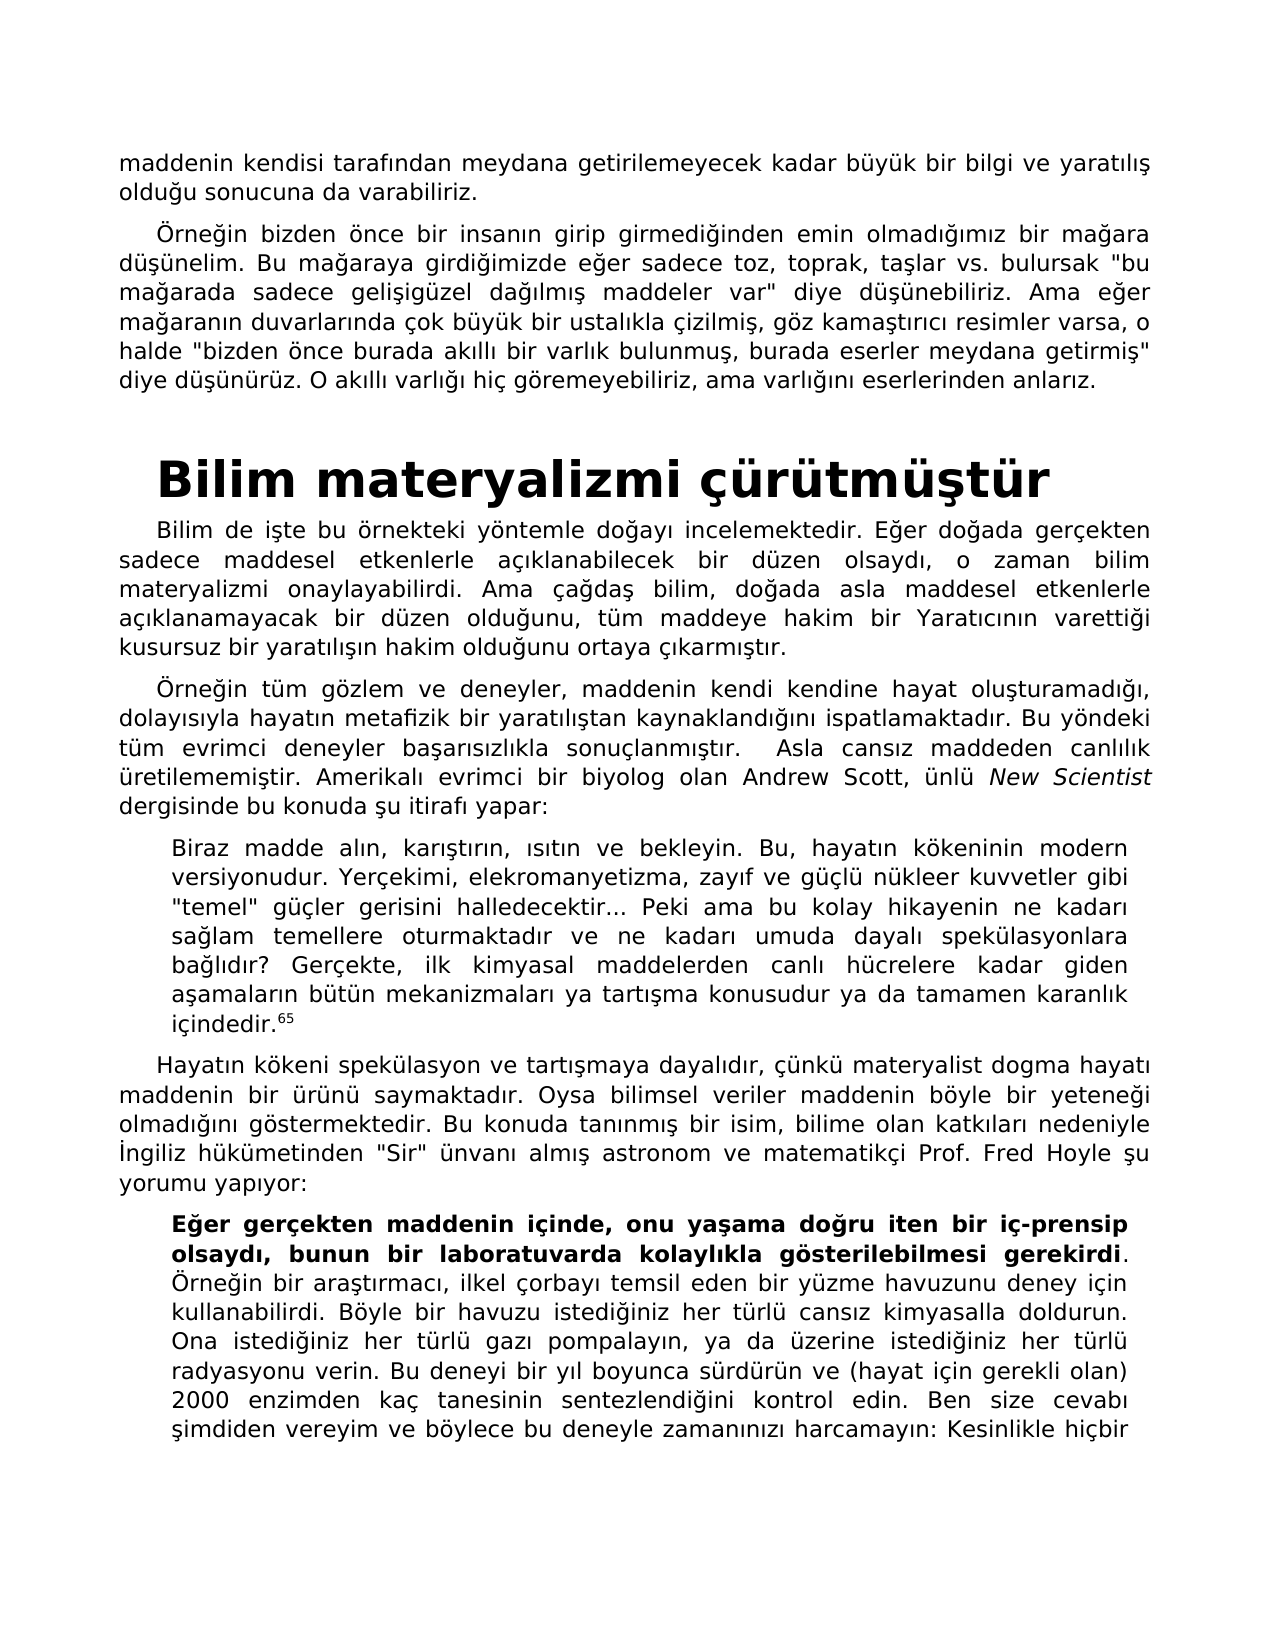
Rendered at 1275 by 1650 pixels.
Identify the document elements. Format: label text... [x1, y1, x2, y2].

text Eğer gerçekten maddenin içinde, onu yaşama doğru iten bir iç-prensip olsaydı, bunun bir laboratuvarda kolaylıkla gösterilebilmesi gerekirdi. Örneğin bir araştırmacı, ilkel çorbayı temsil eden bir yüzme havuzunu deney için kullanabilirdi. Böyle bir havuzu istediğiniz her türlü cansız kimyasalla doldurun. Ona istediğiniz her türlü gazı pompalayın, ya da üzerine istediğiniz her türlü radyasyonu verin. Bu deneyi bir yıl boyunca sürdürün ve (hayat için gerekli olan) 2000 enzimden kaç tanesinin sentezlendiğini kontrol edin. Ben size cevabı şimdiden vereyim ve böylece bu deneyle zamanınızı harcamayın: Kesinlikle hiçbir [171, 1211, 1129, 1443]
text Bilim de işte bu örnekteki yöntemle doğayı incelemektedir. Eğer doğada gerçekten sadece maddesel etkenlerle açıklanabilecek bir düzen olsaydı, o zaman bilim materyalizmi onaylayabilirdi. Ama çağdaş bilim, doğada asla maddesel etkenlerle açıklanamayacak bir düzen olduğunu, tüm maddeye hakim bir Yaratıcının varettiği kusursuz bir yaratılışın hakim olduğunu ortaya çıkarmıştır. [119, 517, 1152, 661]
text maddenin kendisi tarafından meydana getirilemeyecek kadar büyük bir bilgi ve yaratılış olduğu sonucuna da varabiliriz. [119, 150, 1152, 206]
subtitle Bilim materyalizmi çürütmüştür [156, 451, 1152, 509]
text Örneğin tüm gözlem ve deneyler, maddenin kendi kendine hayat oluşturamadığı, dolayısıyla hayatın metafizik bir yaratılıştan kaynaklandığını ispatlamaktadır. Bu yöndeki tüm evrimci deneyler başarısızlıkla sonuçlanmıştır. Asla cansız maddeden canlılık üretilememiştir. Amerikalı evrimci bir biyolog olan Andrew Scott, ünlü New Scientist dergisinde bu konuda şu itirafı yapar: [119, 676, 1152, 820]
text Biraz madde alın, karıştırın, ısıtın ve bekleyin. Bu, hayatın kökeninin modern versiyonudur. Yerçekimi, elekromanyetizma, zayıf ve güçlü nükleer kuvvetler gibi "temel" güçler gerisini halledecektir... Peki ama bu kolay hikayenin ne kadarı sağlam temellere oturmaktadır ve ne kadarı umuda dayalı spekülasyonlara bağlıdır? Gerçekte, ilk kimyasal maddelerden canlı hücrelere kadar giden aşamaların bütün mekanizmaları ya tartışma konusudur ya da tamamen karanlık içindedir.65 [171, 835, 1129, 1037]
text Örneğin bizden önce bir insanın girip girmediğinden emin olmadığımız bir mağara düşünelim. Bu mağaraya girdiğimizde eğer sadece toz, toprak, taşlar vs. bulursak "bu mağarada sadece gelişigüzel dağılmış maddeler var" diye düşünebiliriz. Ama eğer mağaranın duvarlarında çok büyük bir ustalıkla çizilmiş, göz kamaştırıcı resimler varsa, o halde "bizden önce burada akıllı bir varlık bulunmuş, burada eserler meydana getirmiş" diye düşünürüz. O akıllı varlığı hiç göremeyebiliriz, ama varlığını eserlerinden anlarız. [119, 221, 1152, 394]
text Hayatın kökeni spekülasyon ve tartışmaya dayalıdır, çünkü materyalist dogma hayatı maddenin bir ürünü saymaktadır. Oysa bilimsel veriler maddenin böyle bir yeteneği olmadığını göstermektedir. Bu konuda tanınmış bir isim, bilime olan katkıları nedeniyle İngiliz hükümetinden "Sir" ünvanı almış astronom ve matematikçi Prof. Fred Hoyle şu yorumu yapıyor: [119, 1053, 1152, 1196]
